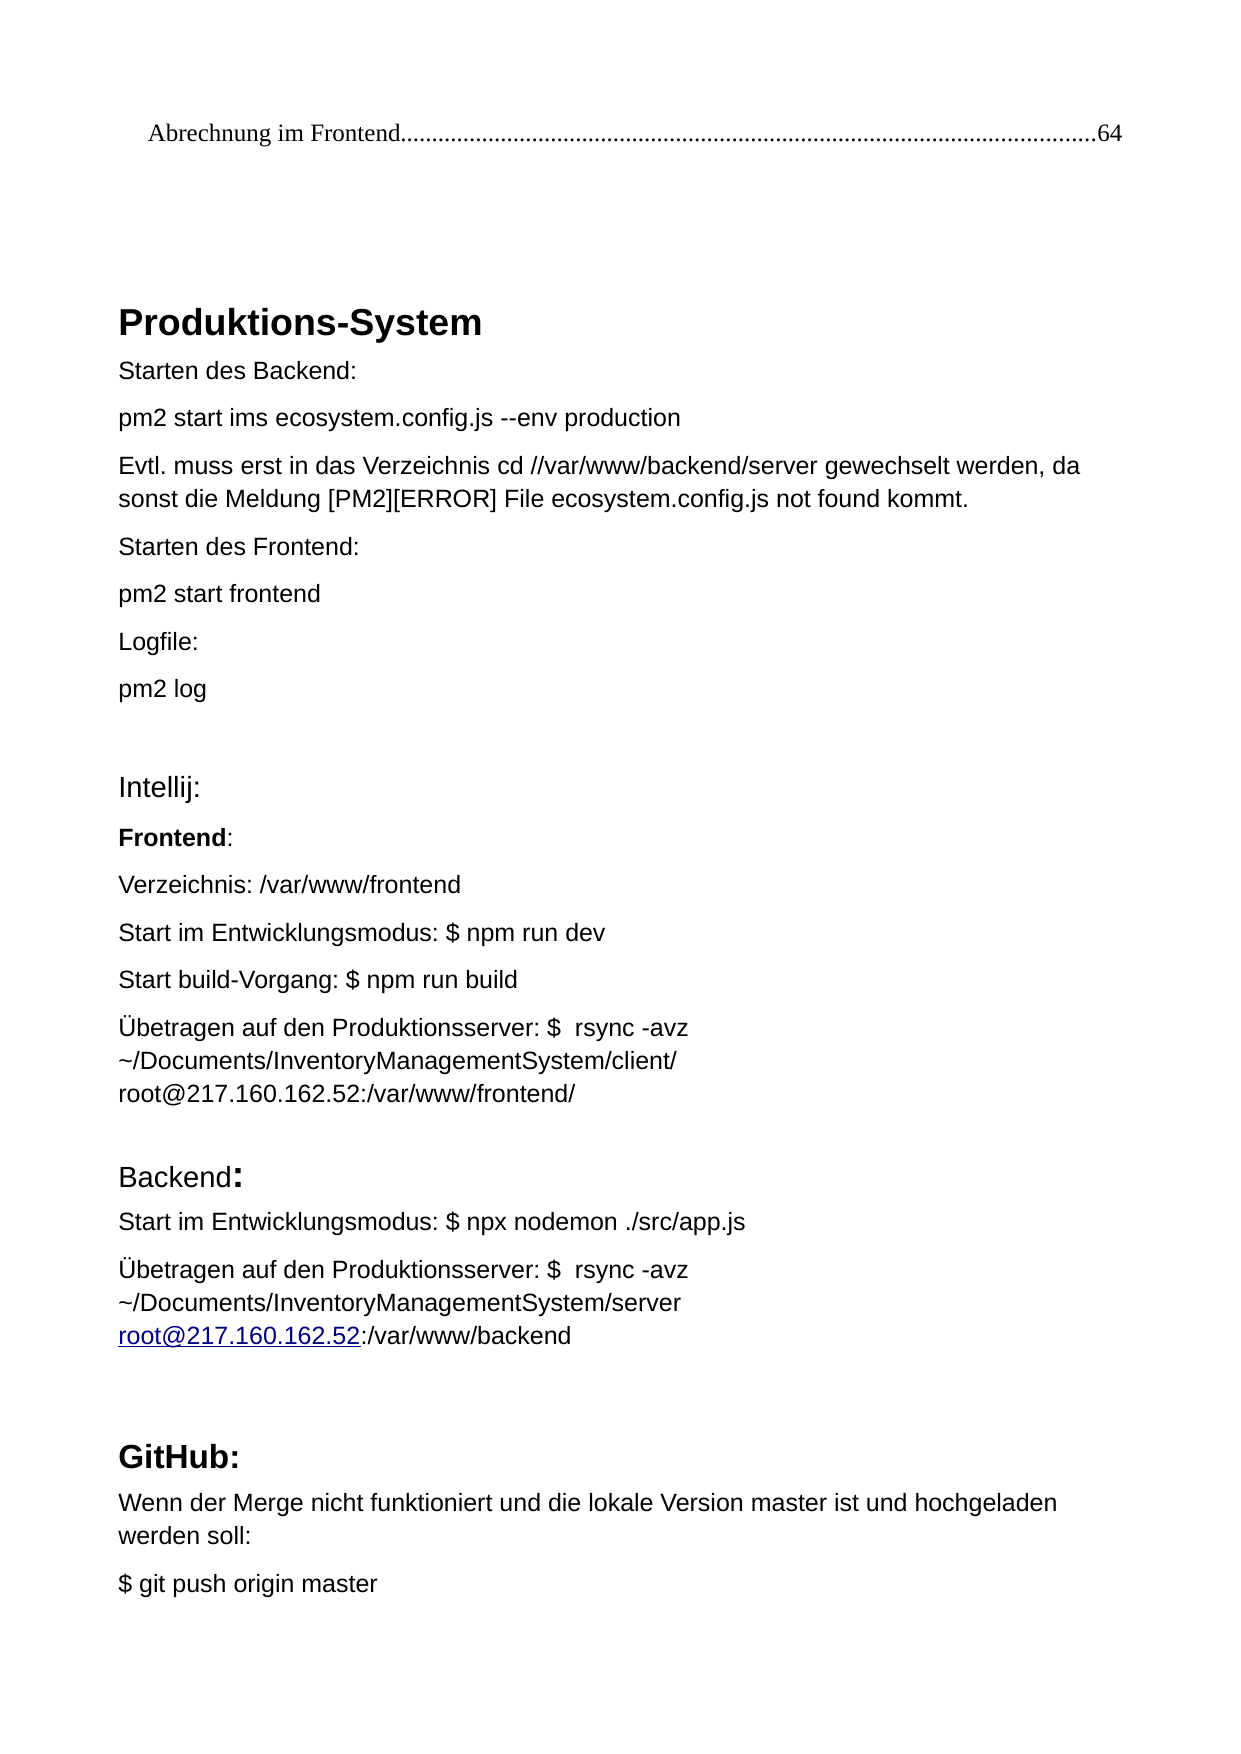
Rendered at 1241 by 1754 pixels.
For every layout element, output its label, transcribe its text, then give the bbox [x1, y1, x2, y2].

text Starten des Backend: [118, 356, 1122, 384]
text Intellij: [118, 769, 1122, 803]
text Übetragen auf den Produktionsserver: $ rsync -avz ~/Documents/InventoryManagementSystem/client/ root@217.160.162.52:/var/www/frontend/ [118, 1013, 1122, 1108]
text Abrechnung im Frontend 64 [148, 118, 1122, 147]
text Starten des Frontend: [118, 532, 1122, 560]
text Verzeichnis: /var/www/frontend [118, 870, 1122, 899]
subtitle Produktions-System [118, 300, 1122, 343]
text Wenn der Merge nicht funktioniert und die lokale Version master ist und hochgeladen werden soll: [118, 1488, 1122, 1550]
text pm2 start ims ecosystem.config.js --env production [118, 403, 1122, 432]
subtitle Backend: [118, 1152, 1122, 1195]
text Übetragen auf den Produktionsserver: $ rsync -avz ~/Documents/InventoryManagementSystem/server root@217.160.162.52:/var/www/backend [118, 1255, 1122, 1350]
text pm2 start frontend [118, 579, 1122, 608]
text Frontend: [118, 823, 1122, 851]
text Start build-Vorgang: $ npm run build [118, 966, 1122, 994]
text Start im Entwicklungsmodus: $ npx nodemon ./src/app.js [118, 1207, 1122, 1236]
text $ git push origin master [118, 1569, 1122, 1597]
text Start im Entwicklungsmodus: $ npm run dev [118, 918, 1122, 947]
text Evtl. muss erst in das Verzeichnis cd //var/www/backend/server gewechselt werden, da sonst die Meldung [PM2][ERROR] File ecosystem.config.js not found kommt. [118, 451, 1122, 513]
text pm2 log [118, 674, 1122, 703]
text Logfile: [118, 627, 1122, 656]
subtitle GitHub: [118, 1437, 1122, 1476]
